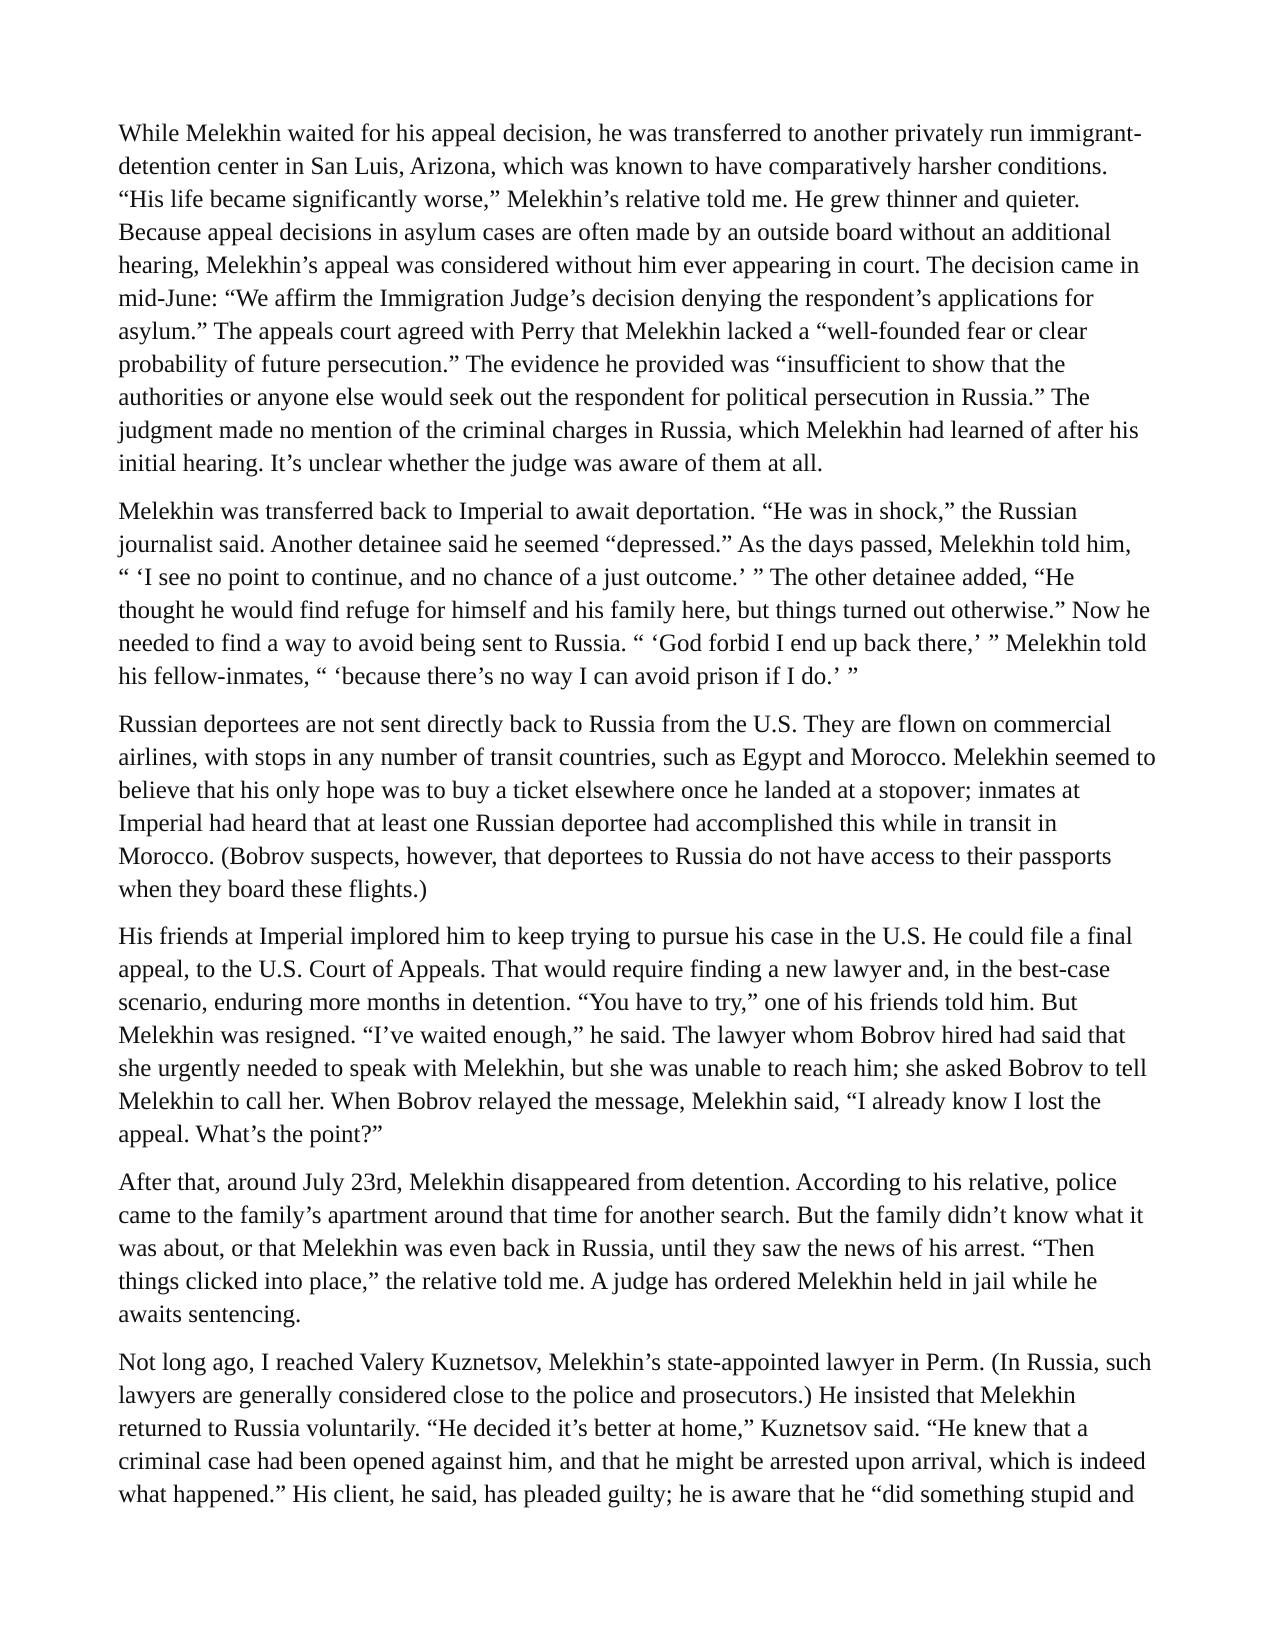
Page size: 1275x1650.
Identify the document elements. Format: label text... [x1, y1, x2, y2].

text His friends at Imperial implored him to keep trying to pursue his case in the U.S. He could file a final appeal, to the U.S. Court of Appeals. That would require finding a new lawyer and, in the best-case scenario, enduring more months in detention. “You have to try,” one of his friends told him. But Melekhin was resigned. “I’ve waited enough,” he said. The lawyer whom Bobrov hired had said that she urgently needed to speak with Melekhin, but she was unable to reach him; she asked Bobrov to tell Melekhin to call her. When Bobrov relayed the message, Melekhin said, “I already know I lost the appeal. What’s the point?” [118, 921, 1157, 1148]
text While Melekhin waited for his appeal decision, he was transferred to another privately run immigrant-detention center in San Luis, Arizona, which was known to have comparatively harsher conditions. “His life became significantly worse,” Melekhin’s relative told me. He grew thinner and quieter. Because appeal decisions in asylum cases are often made by an outside board without an additional hearing, Melekhin’s appeal was considered without him ever appearing in court. The decision came in mid-June: “We affirm the Immigration Judge’s decision denying the respondent’s applications for asylum.” The appeals court agreed with Perry that Melekhin lacked a “well-founded fear or clear probability of future persecution.” The evidence he provided was “insufficient to show that the authorities or anyone else would seek out the respondent for political persecution in Russia.” The judgment made no mention of the criminal charges in Russia, which Melekhin had learned of after his initial hearing. It’s unclear whether the judge was aware of them at all. [118, 118, 1157, 477]
text Russian deportees are not sent directly back to Russia from the U.S. They are flown on commercial airlines, with stops in any number of transit countries, such as Egypt and Morocco. Melekhin seemed to believe that his only hope was to buy a ticket elsewhere once he landed at a stopover; inmates at Imperial had heard that at least one Russian deportee had accomplished this while in transit in Morocco. (Bobrov suspects, however, that deportees to Russia do not have access to their passports when they board these flights.) [118, 709, 1157, 902]
text Not long ago, I reached Valery Kuznetsov, Melekhin’s state-appointed lawyer in Perm. (In Russia, such lawyers are generally considered close to the police and prosecutors.) He insisted that Melekhin returned to Russia voluntarily. “He decided it’s better at home,” Kuznetsov said. “He knew that a criminal case had been opened against him, and that he might be arrested upon arrival, which is indeed what happened.” His client, he said, has pleaded guilty; he is aware that he “did something stupid and [118, 1347, 1157, 1508]
text Melekhin was transferred back to Imperial to await deportation. “He was in shock,” the Russian journalist said. Another detainee said he seemed “depressed.” As the days passed, Melekhin told him, “ ‘I see no point to continue, and no chance of a just outcome.’ ” The other detainee added, “He thought he would find refuge for himself and his family here, but things turned out otherwise.” Now he needed to find a way to avoid being sent to Russia. “ ‘God forbid I end up back there,’ ” Melekhin told his fellow-inmates, “ ‘because there’s no way I can avoid prison if I do.’ ” [118, 496, 1157, 690]
text After that, around July 23rd, Melekhin disappeared from detention. According to his relative, police came to the family’s apartment around that time for another search. But the family didn’t know what it was about, or that Melekhin was even back in Russia, until they saw the news of his arrest. “Then things clicked into place,” the relative told me. A judge has ordered Melekhin held in jail while he awaits sentencing. [118, 1167, 1157, 1328]
